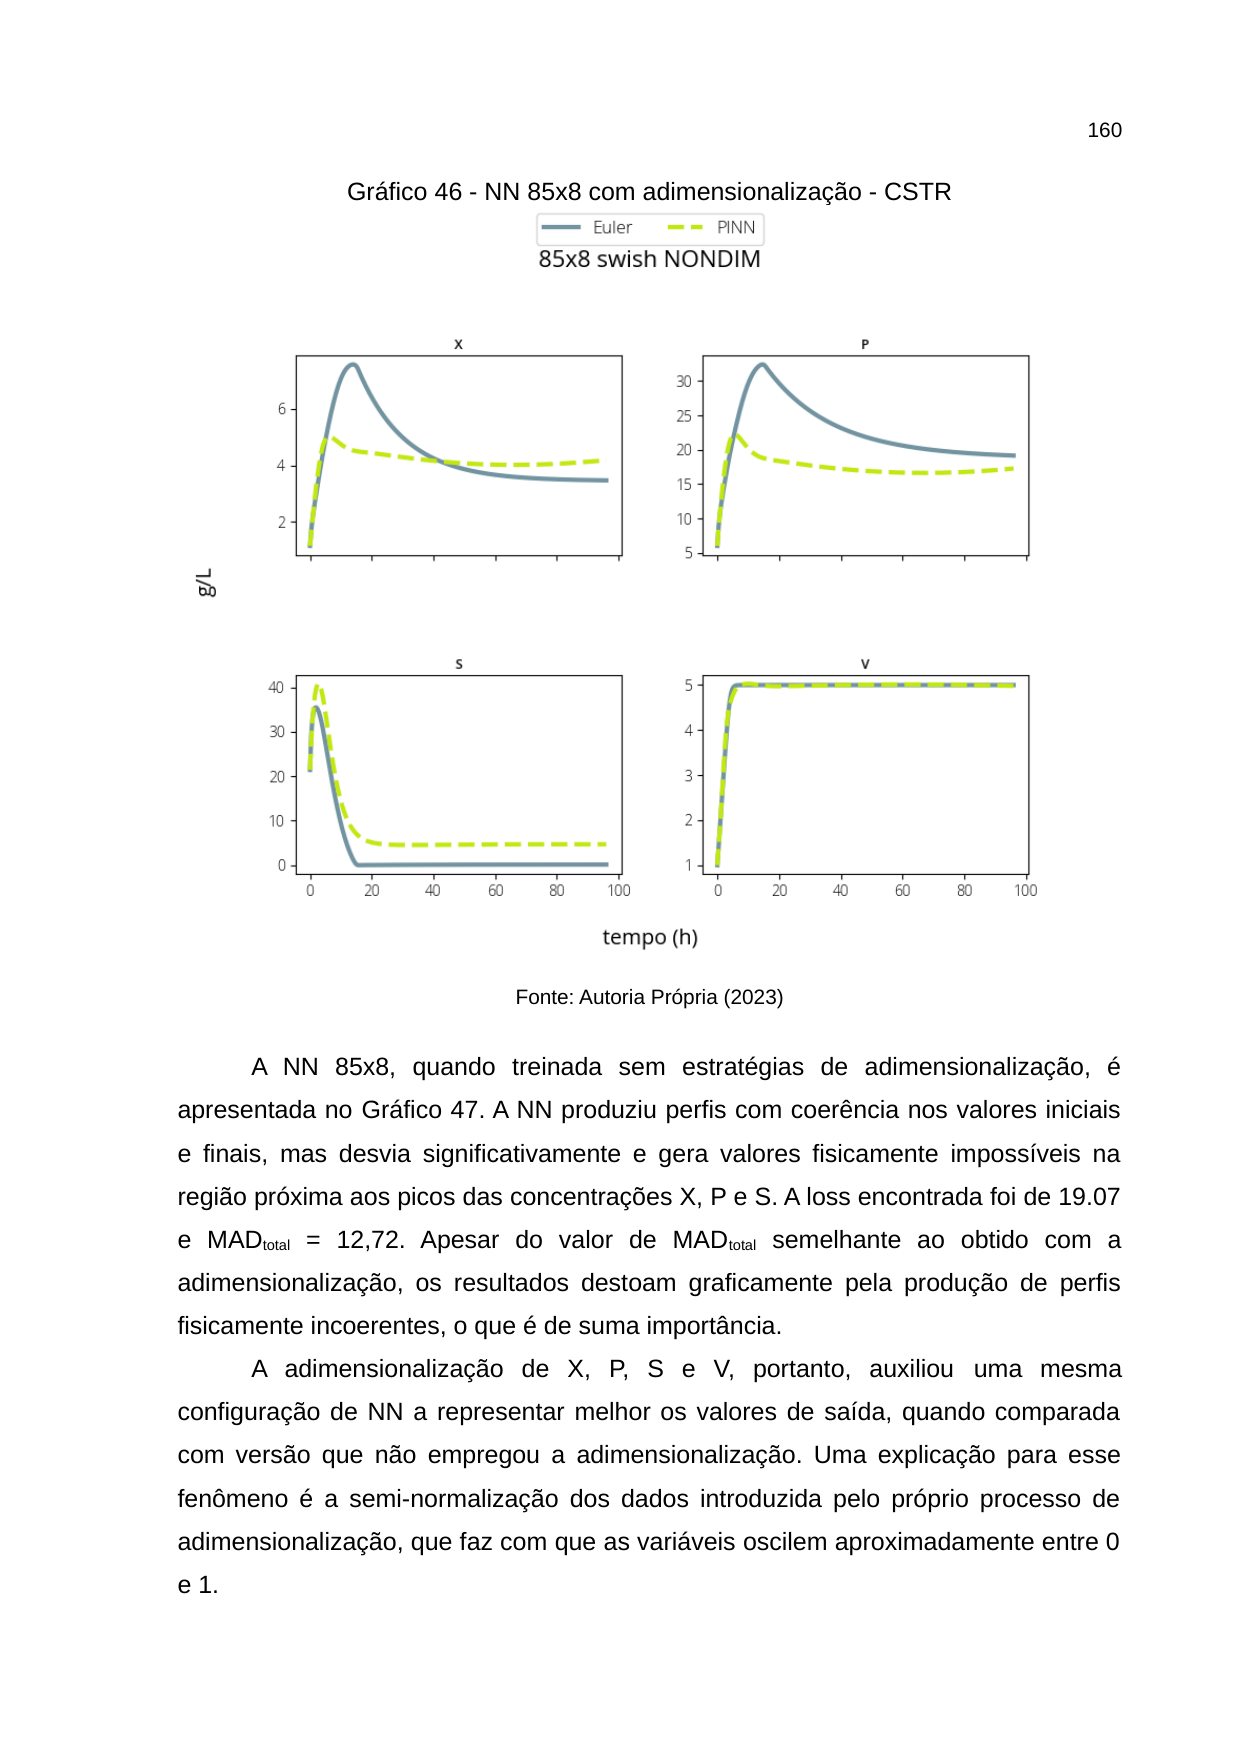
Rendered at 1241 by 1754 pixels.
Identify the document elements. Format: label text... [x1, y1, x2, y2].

text Fonte: Autoria Própria (2023) [177, 985, 1122, 1009]
text A adimensionalização de X, P, S e V, portanto, auxiliou uma mesma configuração de NN a representar melhor os valores de saída, quando comparada com versão que não empregou a adimensionalização. Uma explicação para esse fenômeno é a semi-normalização dos dados introduzida pelo próprio processo de adimensionalização, que faz com que as variáveis oscilem aproximadamente entre 0 e 1. [177, 1354, 1122, 1598]
text A NN 85x8, quando treinada sem estratégias de adimensionalização, é apresentada no Gráfico 47. A NN produziu perfis com coerência nos valores iniciais e finais, mas desvia significativamente e gera valores fisicamente impossíveis na região próxima aos picos das concentrações X, P e S. A loss encontrada foi de 19.07 e MADtotal = 12,72. Apesar do valor de MADtotal semelhante ao obtido com a adimensionalização, os resultados destoam graficamente pela produção de perfis fisicamente incoerentes, o que é de suma importância. [177, 1052, 1122, 1340]
picture [177, 205, 1123, 957]
text Gráfico 46 - NN 85x8 com adimensionalização - CSTR [177, 177, 1122, 205]
